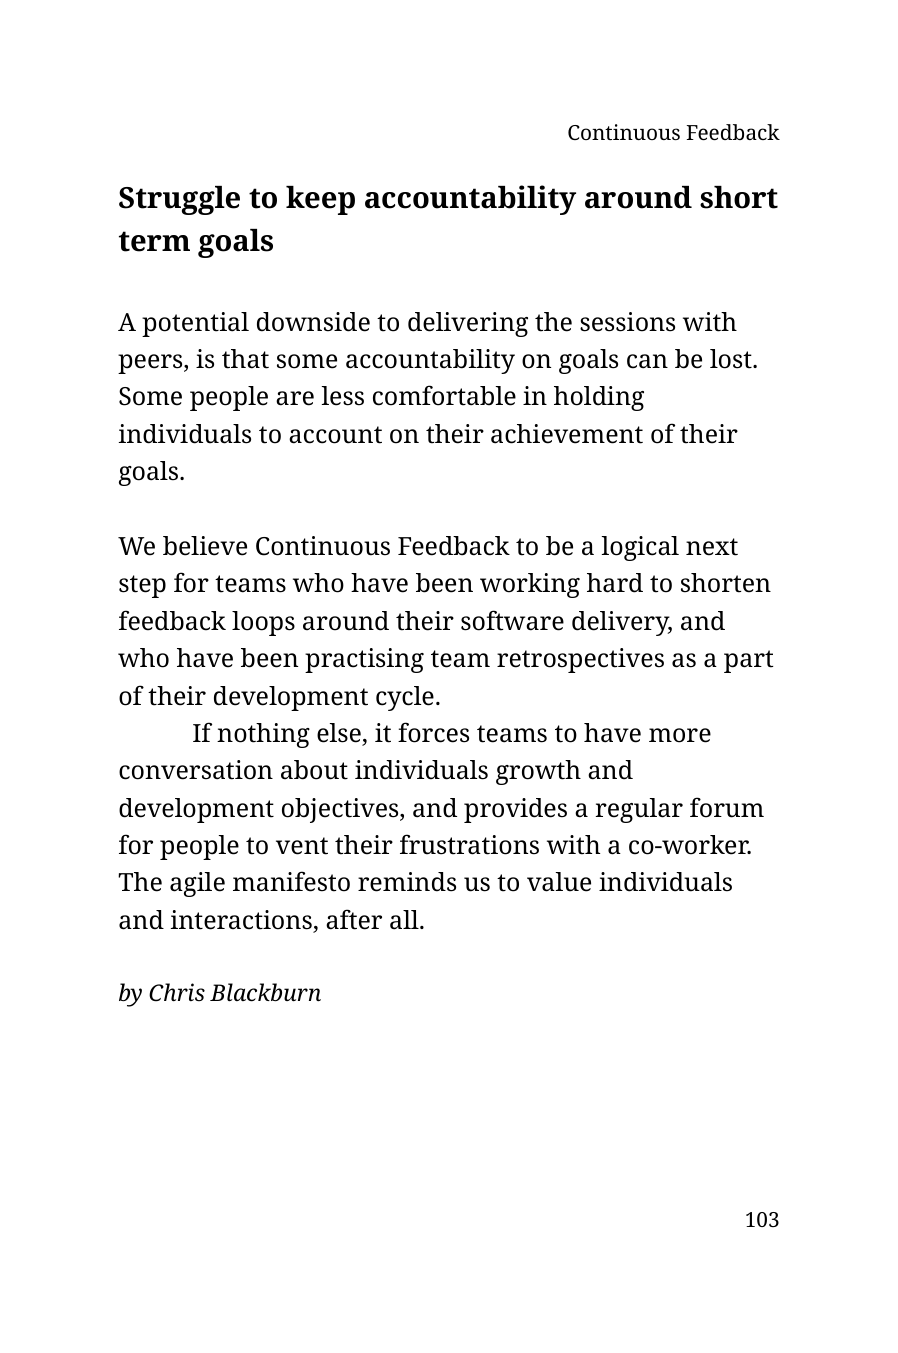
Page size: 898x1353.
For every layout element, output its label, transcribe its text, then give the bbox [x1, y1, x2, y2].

text If nothing else, it forces teams to have more conversation about individuals growth and development objectives, and provides a regular forum for people to vent their frustrations with a co-worker. The agile manifesto reminds us to value individuals and interactions, after all. [118, 716, 779, 937]
text by Chris Blackburn [118, 977, 779, 1008]
text We believe Continuous Feedback to be a logical next step for teams who have been working hard to shorten feedback loops around their software delivery, and who have been practising team retrospectives as a part of their development cycle. [118, 528, 779, 712]
text A potential downside to delivering the sessions with peers, is that some accountability on goals can be lost. Some people are less comfortable in holding individuals to account on their achievement of their goals. [118, 304, 779, 488]
subtitle Struggle to keep accountability around short term goals [118, 177, 779, 260]
